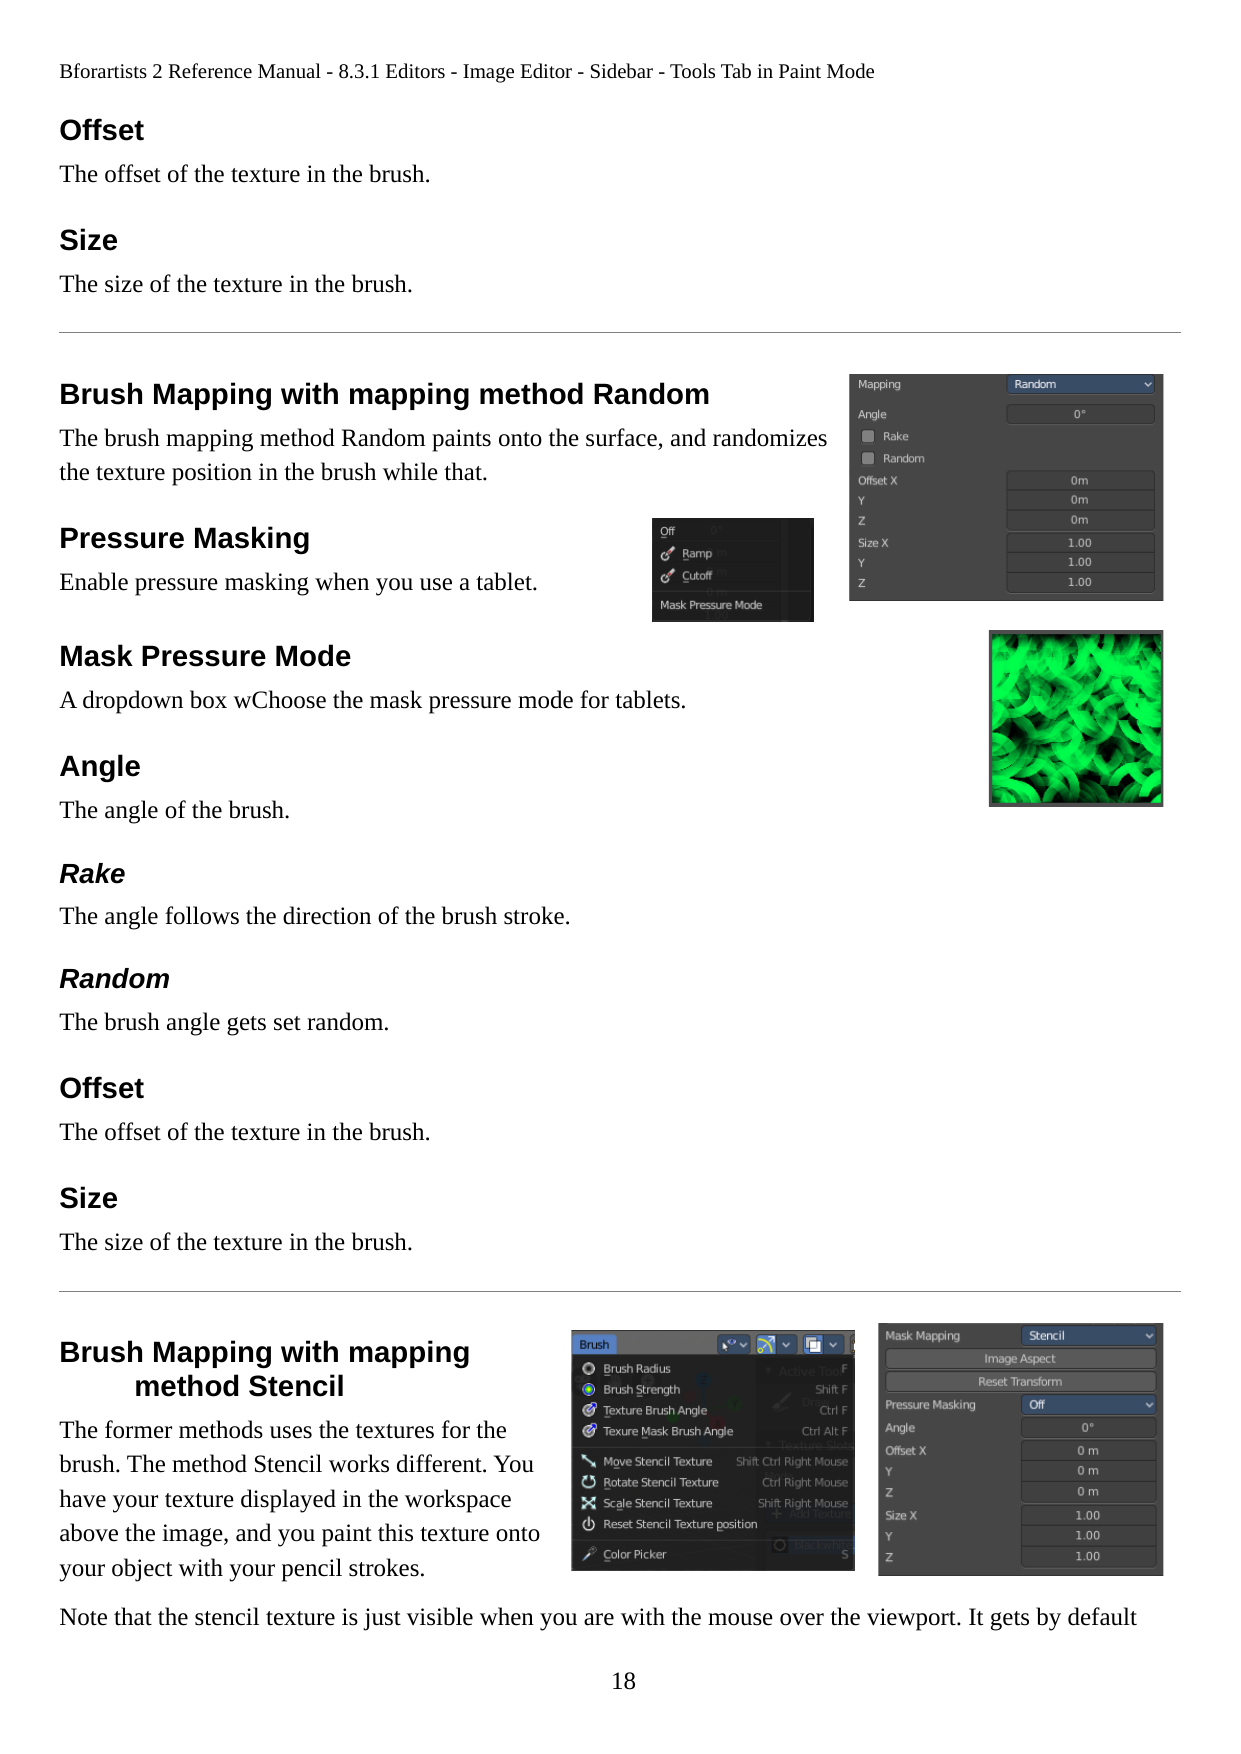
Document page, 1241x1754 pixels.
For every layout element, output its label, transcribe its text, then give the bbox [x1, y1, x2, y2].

text A dropdown box wChoose the mask pressure mode for tablets. [59, 686, 988, 714]
subtitle [855, 1335, 878, 1402]
text Enable pressure masking when you use a tablet. [59, 567, 652, 596]
subtitle [1164, 749, 1181, 783]
subtitle Brush Mapping with mapping method Random [59, 377, 849, 410]
subtitle Size [59, 222, 1181, 256]
text The size of the texture in the brush. [59, 269, 1181, 297]
text The size of the texture in the brush. [59, 1227, 1181, 1256]
subtitle Offset [59, 1071, 1181, 1105]
text The brush angle gets set random. [59, 1007, 1181, 1036]
subtitle Random [59, 963, 1181, 995]
subtitle [1164, 521, 1181, 555]
subtitle [814, 521, 849, 555]
text The offset of the texture in the brush. [59, 159, 1181, 188]
subtitle Angle [59, 749, 988, 783]
subtitle [1164, 1335, 1181, 1402]
text The angle follows the direction of the brush stroke. [59, 901, 1181, 930]
subtitle Rake [59, 857, 1181, 889]
subtitle Size [59, 1181, 1181, 1214]
picture [849, 374, 1164, 601]
subtitle Pressure Masking [59, 521, 652, 555]
text The former methods uses the textures for the brush. The method Stencil works different. You have your texture displayed in the workspace above the image, and you paint this texture onto your object with your pencil strokes. [59, 1415, 1181, 1582]
subtitle [1164, 639, 1181, 673]
picture [878, 1323, 1164, 1576]
text The offset of the texture in the brush. [59, 1117, 1181, 1146]
picture [988, 630, 1164, 807]
subtitle Offset [59, 113, 1181, 146]
text The angle of the brush. [59, 795, 1181, 824]
subtitle Mask Pressure Mode [59, 639, 988, 673]
text Note that the stencil texture is just visible when you are with the mouse over the viewport. It gets by default [59, 1602, 1181, 1631]
text [814, 567, 849, 596]
subtitle Brush Mapping with mapping method Stencil [59, 1335, 571, 1402]
picture [652, 518, 814, 622]
text The brush mapping method Random paints onto the surface, and randomizes the texture position in the brush while that. [59, 423, 849, 486]
picture [571, 1330, 855, 1571]
